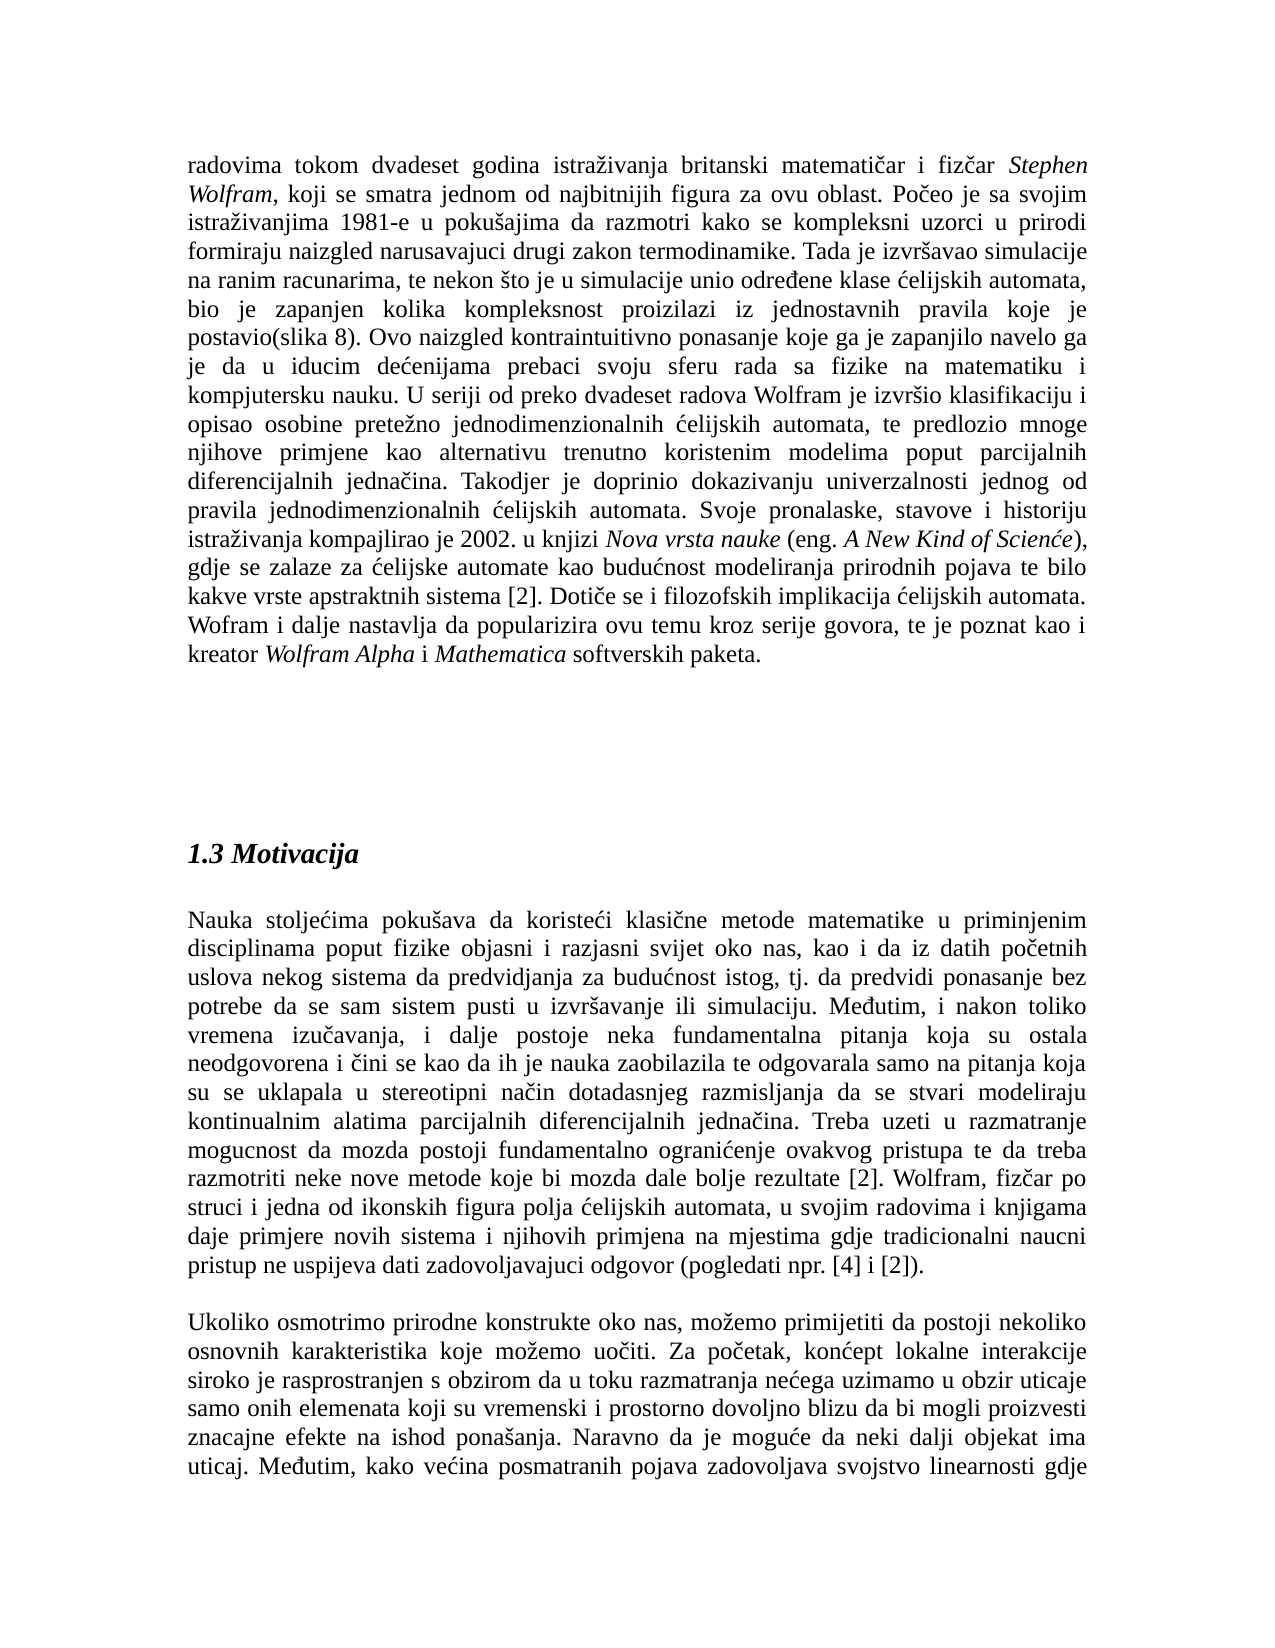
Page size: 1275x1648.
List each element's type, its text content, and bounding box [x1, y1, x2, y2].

text Ukoliko osmotrimo prirodne konstrukte oko nas, možemo primijetiti da postoji nekoliko osnovnih karakteristika koje možemo uočiti. Za početak, konćept lokalne interakcije siroko je rasprostranjen s obzirom da u toku razmatranja nećega uzimamo u obzir uticaje samo onih elemenata koji su vremenski i prostorno dovoljno blizu da bi mogli proizvesti znacajne efekte na ishod ponašanja. Naravno da je moguće da neki dalji objekat ima uticaj. Međutim, kako većina posmatranih pojava zadovoljava svojstvo linearnosti gdje [187, 1307, 1088, 1480]
text radovima tokom dvadeset godina istraživanja britanski matematičar i fizčar Stephen Wolfram, koji se smatra jednom od najbitnijih figura za ovu oblast. Počeo je sa svojim istraživanjima 1981-e u pokušajima da razmotri kako se kompleksni uzorci u prirodi formiraju naizgled narusavajuci drugi zakon termodinamike. Tada je izvršavao simulacije na ranim racunarima, te nekon što je u simulacije unio određene klase ćelijskih automata, bio je zapanjen kolika kompleksnost proizilazi iz jednostavnih pravila koje je postavio(slika 8). Ovo naizgled kontraintuitivno ponasanje koje ga je zapanjilo navelo ga je da u iducim dećenijama prebaci svoju sferu rada sa fizike na matematiku i kompjutersku nauku. U seriji od preko dvadeset radova Wolfram je izvršio klasifikaciju i opisao osobine pretežno jednodimenzionalnih ćelijskih automata, te predlozio mnoge njihove primjene kao alternativu trenutno koristenim modelima poput parcijalnih diferencijalnih jednačina. Takodjer je doprinio dokazivanju univerzalnosti jednog od pravila jednodimenzionalnih ćelijskih automata. Svoje pronalaske, stavove i historiju istraživanja kompajlirao je 2002. u knjizi Nova vrsta nauke (eng. A New Kind of Scienće), gdje se zalaze za ćelijske automate kao budućnost modeliranja prirodnih pojava te bilo kakve vrste apstraktnih sistema [2]. Dotiče se i filozofskih implikacija ćelijskih automata. Wofram i dalje nastavlja da popularizira ovu temu kroz serije govora, te je poznat kao i kreator Wolfram Alpha i Mathematica softverskih paketa. [187, 150, 1088, 667]
subtitle 1.3 Motivacija [187, 836, 1088, 870]
text Nauka stoljećima pokušava da koristeći klasične metode matematike u priminjenim disciplinama poput fizike objasni i razjasni svijet oko nas, kao i da iz datih početnih uslova nekog sistema da predvidjanja za budućnost istog, tj. da predvidi ponasanje bez potrebe da se sam sistem pusti u izvršavanje ili simulaciju. Međutim, i nakon toliko vremena izučavanja, i dalje postoje neka fundamentalna pitanja koja su ostala neodgovorena i čini se kao da ih je nauka zaobilazila te odgovarala samo na pitanja koja su se uklapala u stereotipni način dotadasnjeg razmisljanja da se stvari modeliraju kontinualnim alatima parcijalnih diferencijalnih jednačina. Treba uzeti u razmatranje mogucnost da mozda postoji fundamentalno ogranićenje ovakvog pristupa te da treba razmotriti neke nove metode koje bi mozda dale bolje rezultate [2]. Wolfram, fizčar po struci i jedna od ikonskih figura polja ćelijskih automata, u svojim radovima i knjigama daje primjere novih sistema i njihovih primjena na mjestima gdje tradicionalni naucni pristup ne uspijeva dati zadovoljavajuci odgovor (pogledati npr. [4] i [2]). [187, 905, 1088, 1278]
